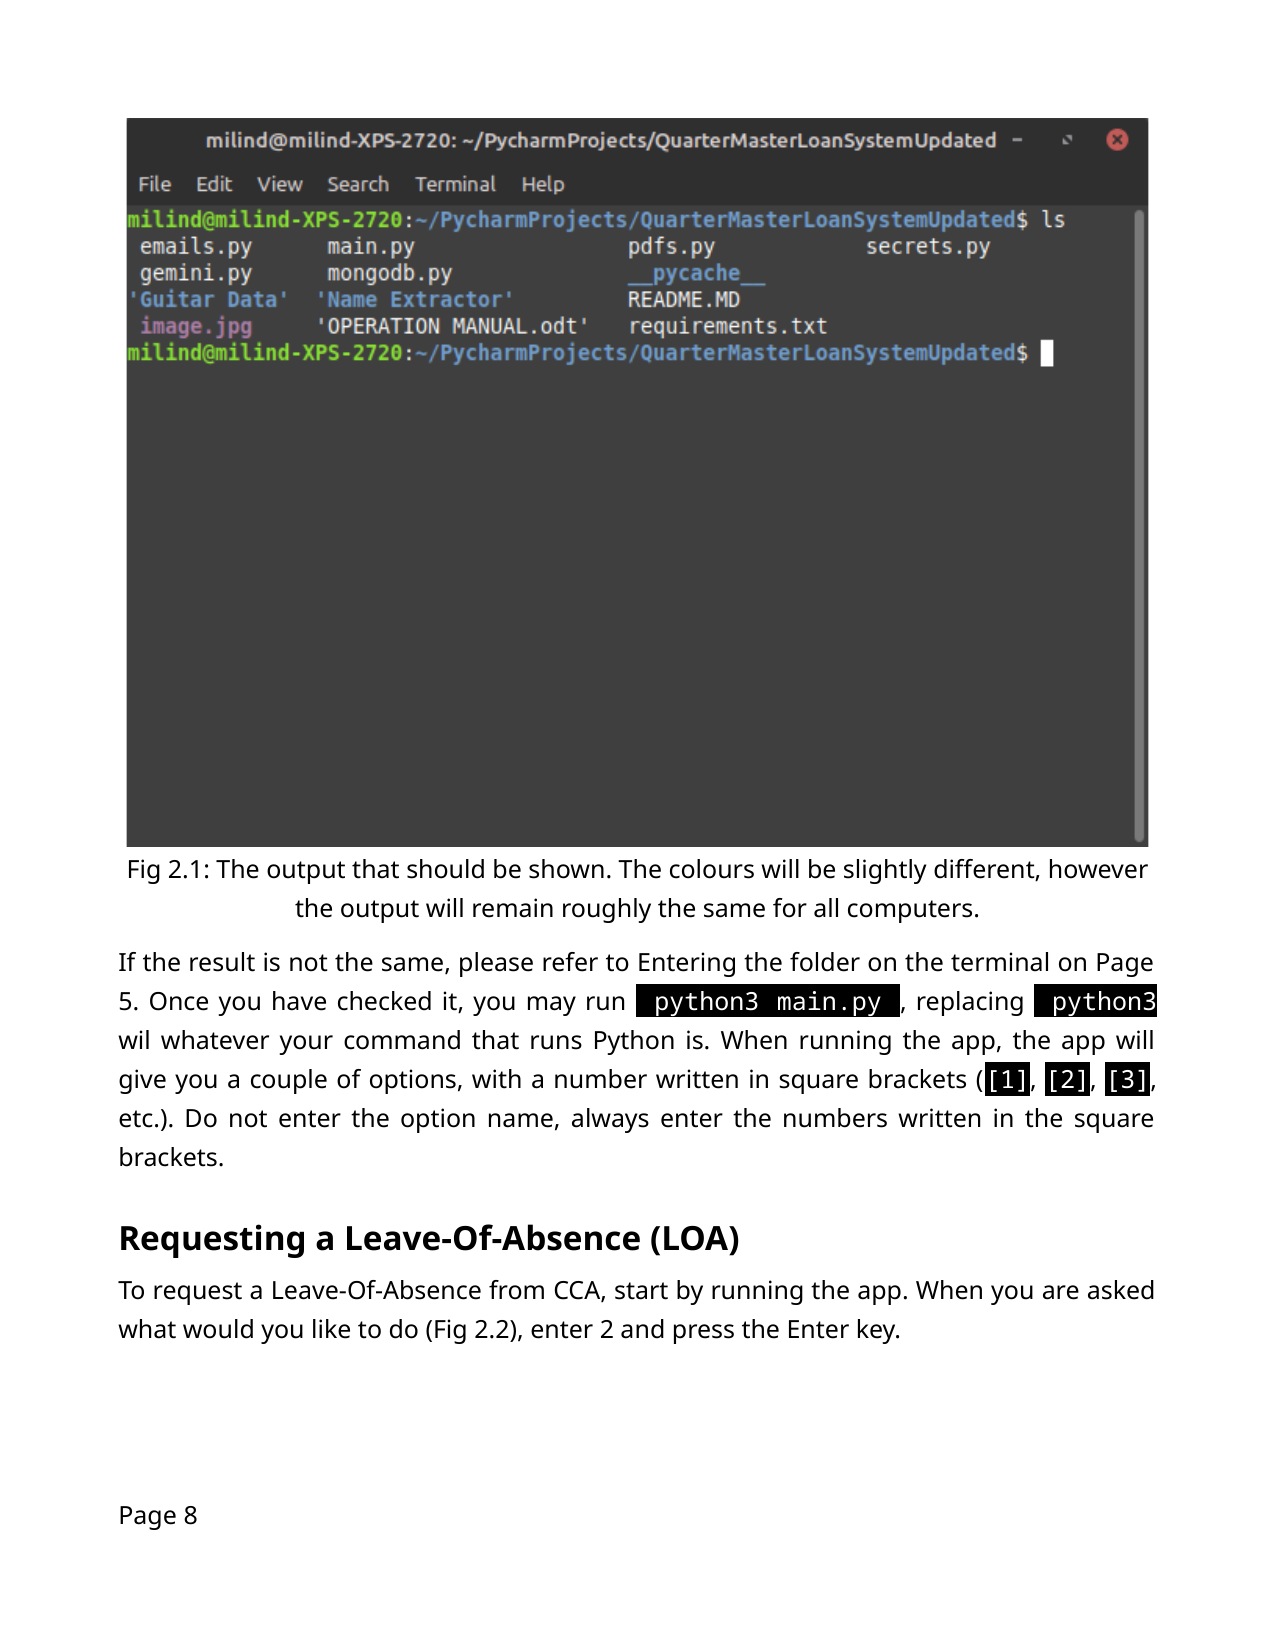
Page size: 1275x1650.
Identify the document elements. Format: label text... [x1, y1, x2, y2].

subtitle Requesting a Leave-Of-Absence (LOA) [118, 1215, 1157, 1260]
text Fig 2.1: The output that should be shown. The colours will be slightly different, however the output will remain roughly the same for all computers. [118, 847, 1157, 924]
text If the result is not the same, please refer to Entering the folder on the terminal on Page 5. Once you have checked it, you may run python3 main.py , replacing python3 wil whatever your command that runs Python is. When running the app, the app will give you a couple of options, with a number written in square brackets ([1], [2], [3], etc.). Do not enter the option name, always enter the numbers written in the square brackets. [118, 944, 1157, 1174]
text To request a Leave-Of-Absence from CCA, start by running the app. When you are asked what would you like to do (Fig 2.2), enter 2 and press the Enter key. [118, 1273, 1157, 1346]
picture [126, 118, 1149, 847]
